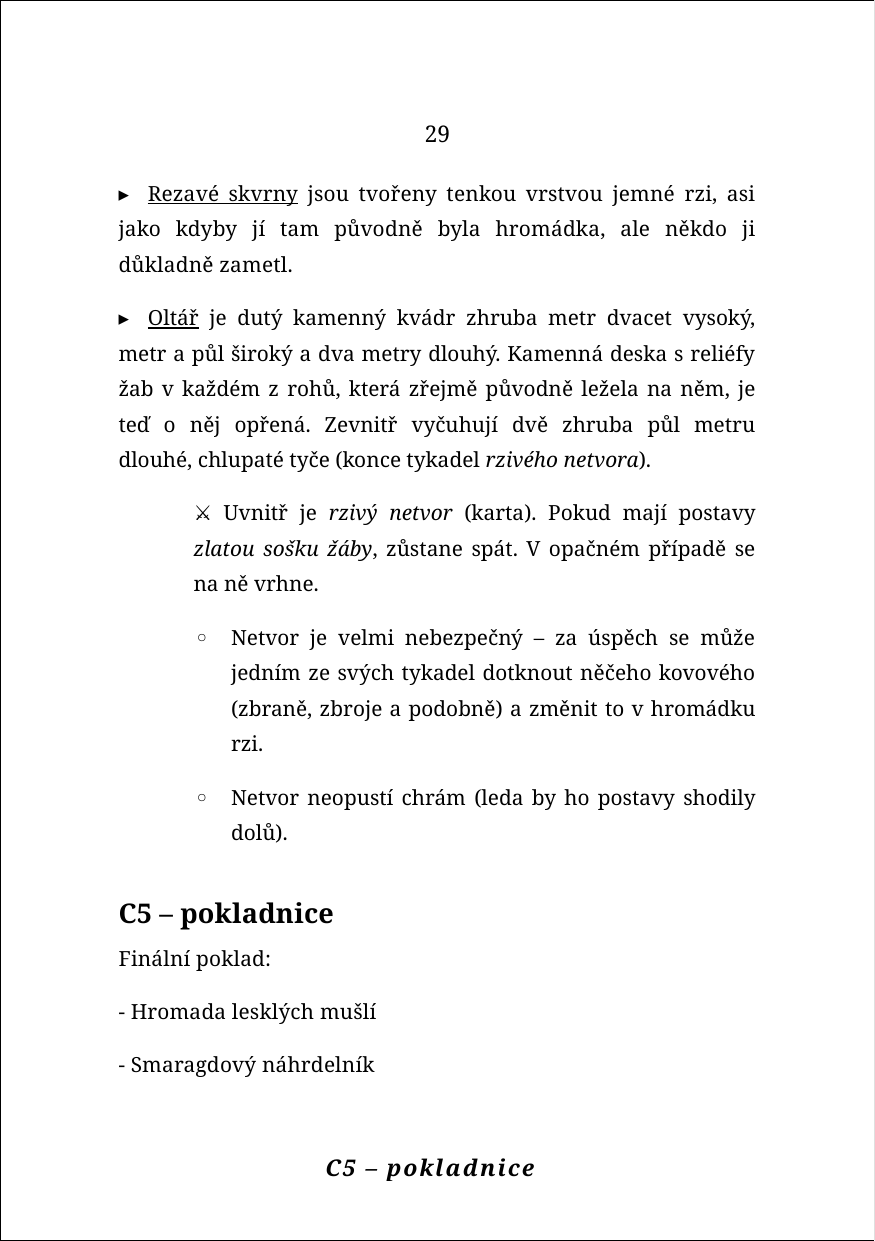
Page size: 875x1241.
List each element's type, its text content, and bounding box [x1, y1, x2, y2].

list Netvor neopustí chrám (leda by ho postavy shodily dolů). [193, 783, 756, 847]
list Netvor je velmi nebezpečný – za úspěch se může jedním ze svých tykadel dotknout něčeho kovového (zbraně, zbroje a podobně) a změnit to v hromádku rzi. [193, 623, 756, 758]
text - Hromada lesklých mušlí [118, 997, 756, 1025]
text ▸ Oltář je dutý kamenný kvádr zhruba metr dvacet vysoký, metr a půl široký a dva metry dlouhý. Kamenná deska s reliéfy žab v každém z rohů, která zřejmě původně ležela na něm, je teď o něj opřená. Zevnitř vyčuhují dvě zhruba půl metru dlouhé, chlupaté tyče (konce tykadel rzivého netvora). [118, 303, 756, 474]
list ⚔ Uvnitř je rzivý netvor (karta). Pokud mají postavy zlatou sošku žáby, zůstane spát. V opačném případě se na ně vrhne. [156, 498, 756, 598]
text Finální poklad: [118, 944, 756, 972]
text ▸ Rezavé skvrny jsou tvořeny tenkou vrstvou jemné rzi, asi jako kdyby jí tam původně byla hromádka, ale někdo ji důkladně zametl. [118, 179, 756, 278]
text - Smaragdový náhrdelník [118, 1050, 756, 1078]
subtitle C5 – pokladnice [118, 895, 756, 932]
